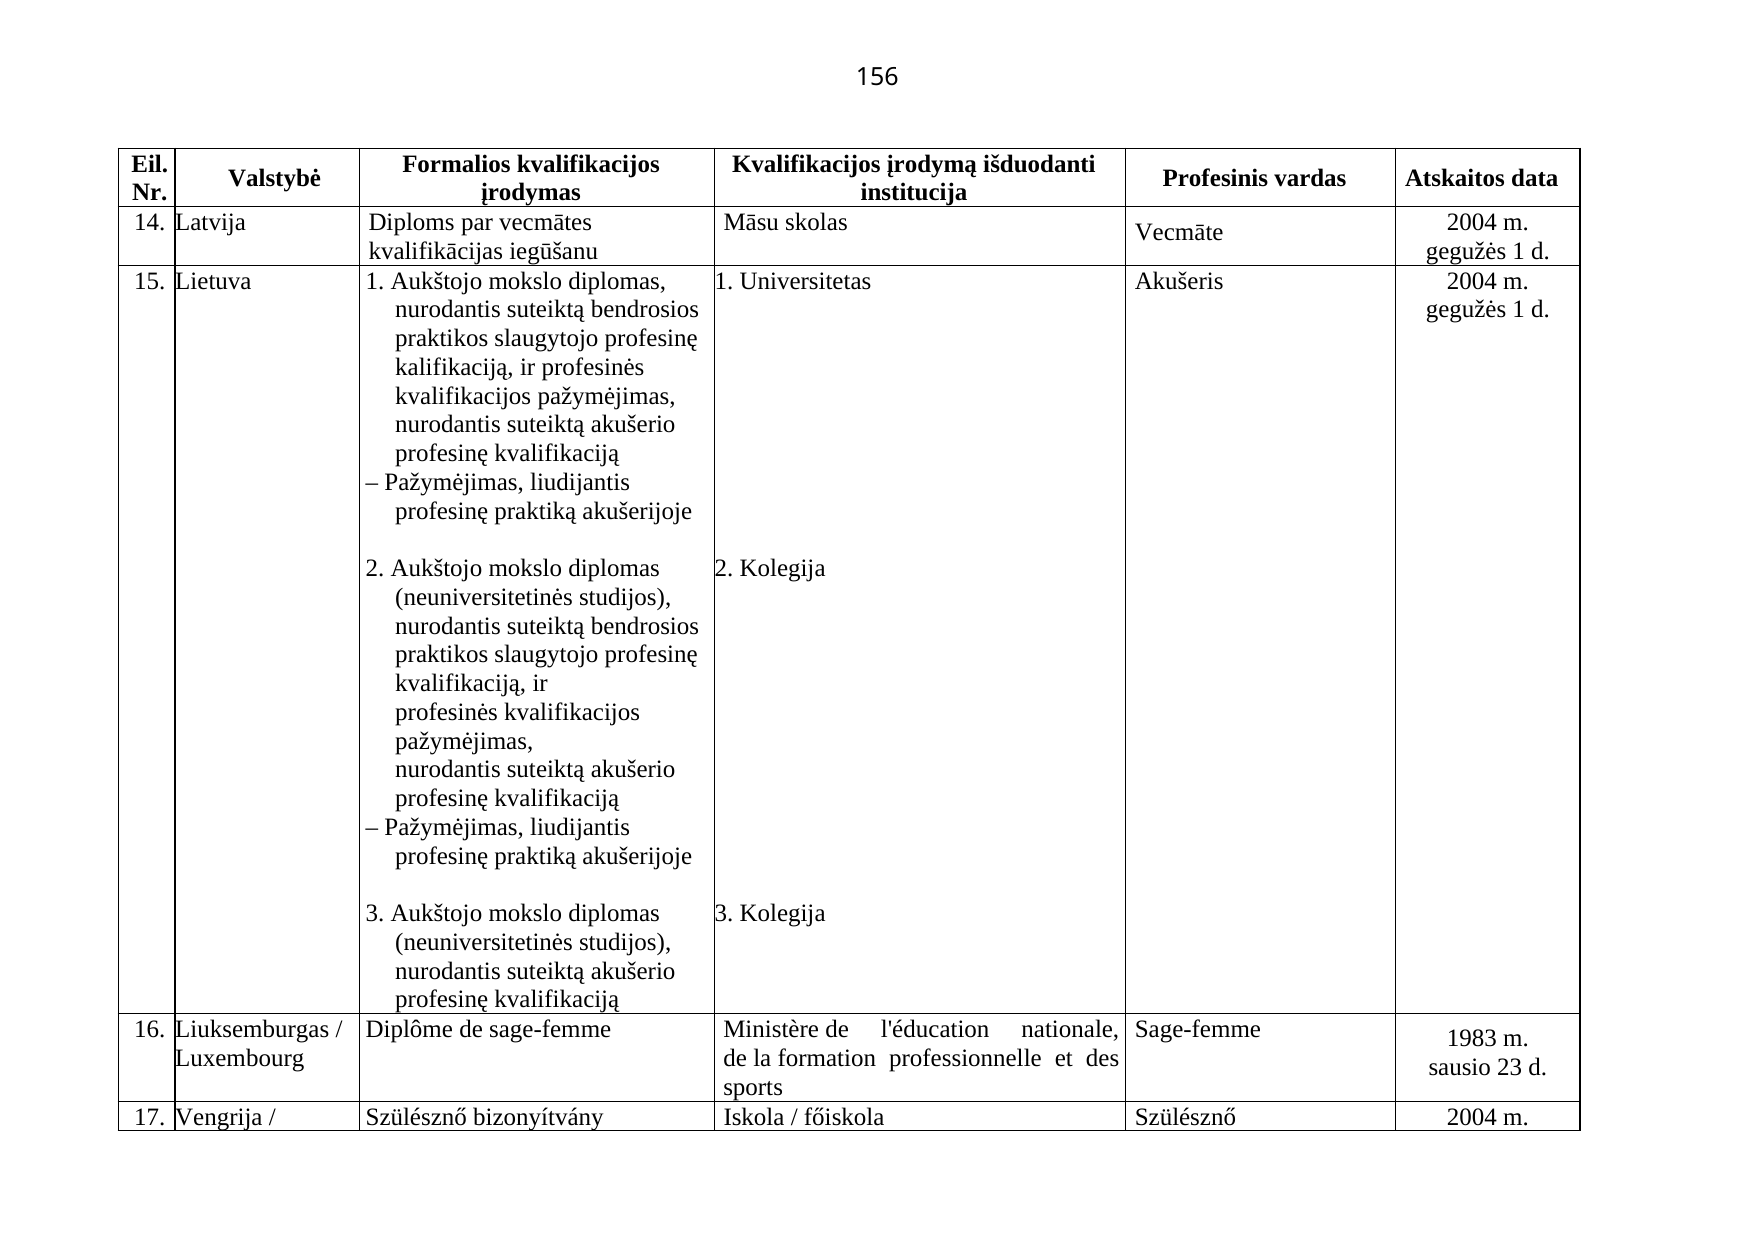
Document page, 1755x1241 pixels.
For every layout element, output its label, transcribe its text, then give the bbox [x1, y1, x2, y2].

table_cell [1396, 553, 1579, 1013]
table_cell [1126, 553, 1395, 1013]
table_header Eil. Nr. [119, 149, 174, 206]
table_cell 15. [119, 266, 174, 553]
table_cell Szülésznő bizonyítvány [360, 1102, 714, 1130]
table_cell Vengrija / [176, 1102, 359, 1130]
table_cell Liuksemburgas / Luxembourg [176, 1014, 359, 1101]
table_cell Diplôme de sage-femme [360, 1014, 714, 1101]
table_cell Māsu skolas [715, 207, 1125, 265]
table_header Kvalifikacijos įrodymą išduodanti institucija [715, 149, 1125, 206]
table_header Profesinis vardas [1126, 149, 1395, 206]
table_cell 1. Aukštojo mokslo diplomas, nurodantis suteiktą bendrosios praktikos slaugytojo profesinę kalifikaciją, ir profesinės kvalifikacijos pažymėjimas, nurodantis suteiktą akušerio profesinę kvalifikaciją – Pažymėjimas, liudijantis profesinę praktiką akušerijoje [360, 266, 714, 553]
table_cell 1. Universitetas [715, 266, 1125, 553]
table_cell Lietuva [176, 266, 359, 553]
table_cell [119, 553, 174, 1013]
table_header Formalios kvalifikacijos įrodymas [360, 149, 714, 206]
table_cell 2. Aukštojo mokslo diplomas (neuniversitetinės studijos), nurodantis suteiktą bendrosios praktikos slaugytojo profesinę kvalifikaciją, ir profesinės kvalifikacijos pažymėjimas, nurodantis suteiktą akušerio profesinę kvalifikaciją – Pažymėjimas, liudijantis profesinę praktiką akušerijoje 3. Aukštojo mokslo diplomas (neuniversitetinės studijos), nurodantis suteiktą akušerio profesinę kvalifikaciją [360, 553, 714, 1013]
table_cell Latvija [176, 207, 359, 265]
table_cell Szülésznő [1126, 1102, 1395, 1130]
table_cell 2004 m. gegužės 1 d. [1396, 207, 1579, 265]
table_cell 17. [119, 1102, 174, 1130]
table_cell Ministère de l'éducation nationale, de la formation professionnelle et des sports [715, 1014, 1125, 1101]
table_cell Vecmāte [1126, 207, 1395, 265]
table_cell 2004 m. [1396, 1102, 1579, 1130]
table_header Valstybė [176, 149, 359, 206]
table_cell Akušeris [1126, 266, 1395, 553]
table_cell 2004 m. gegužės 1 d. [1396, 266, 1579, 553]
table_cell 16. [119, 1014, 174, 1101]
table_cell 1983 m. sausio 23 d. [1396, 1014, 1579, 1101]
table_cell Sage-femme [1126, 1014, 1395, 1101]
table_cell Diploms par vecmātes kvalifikācijas iegūšanu [360, 207, 714, 265]
table_cell 14. [119, 207, 174, 265]
table_cell 2. Kolegija 3. Kolegija [715, 553, 1125, 1013]
table_header Atskaitos data [1396, 149, 1579, 206]
table_cell Iskola / főiskola [715, 1102, 1125, 1130]
table_cell [176, 553, 359, 1013]
